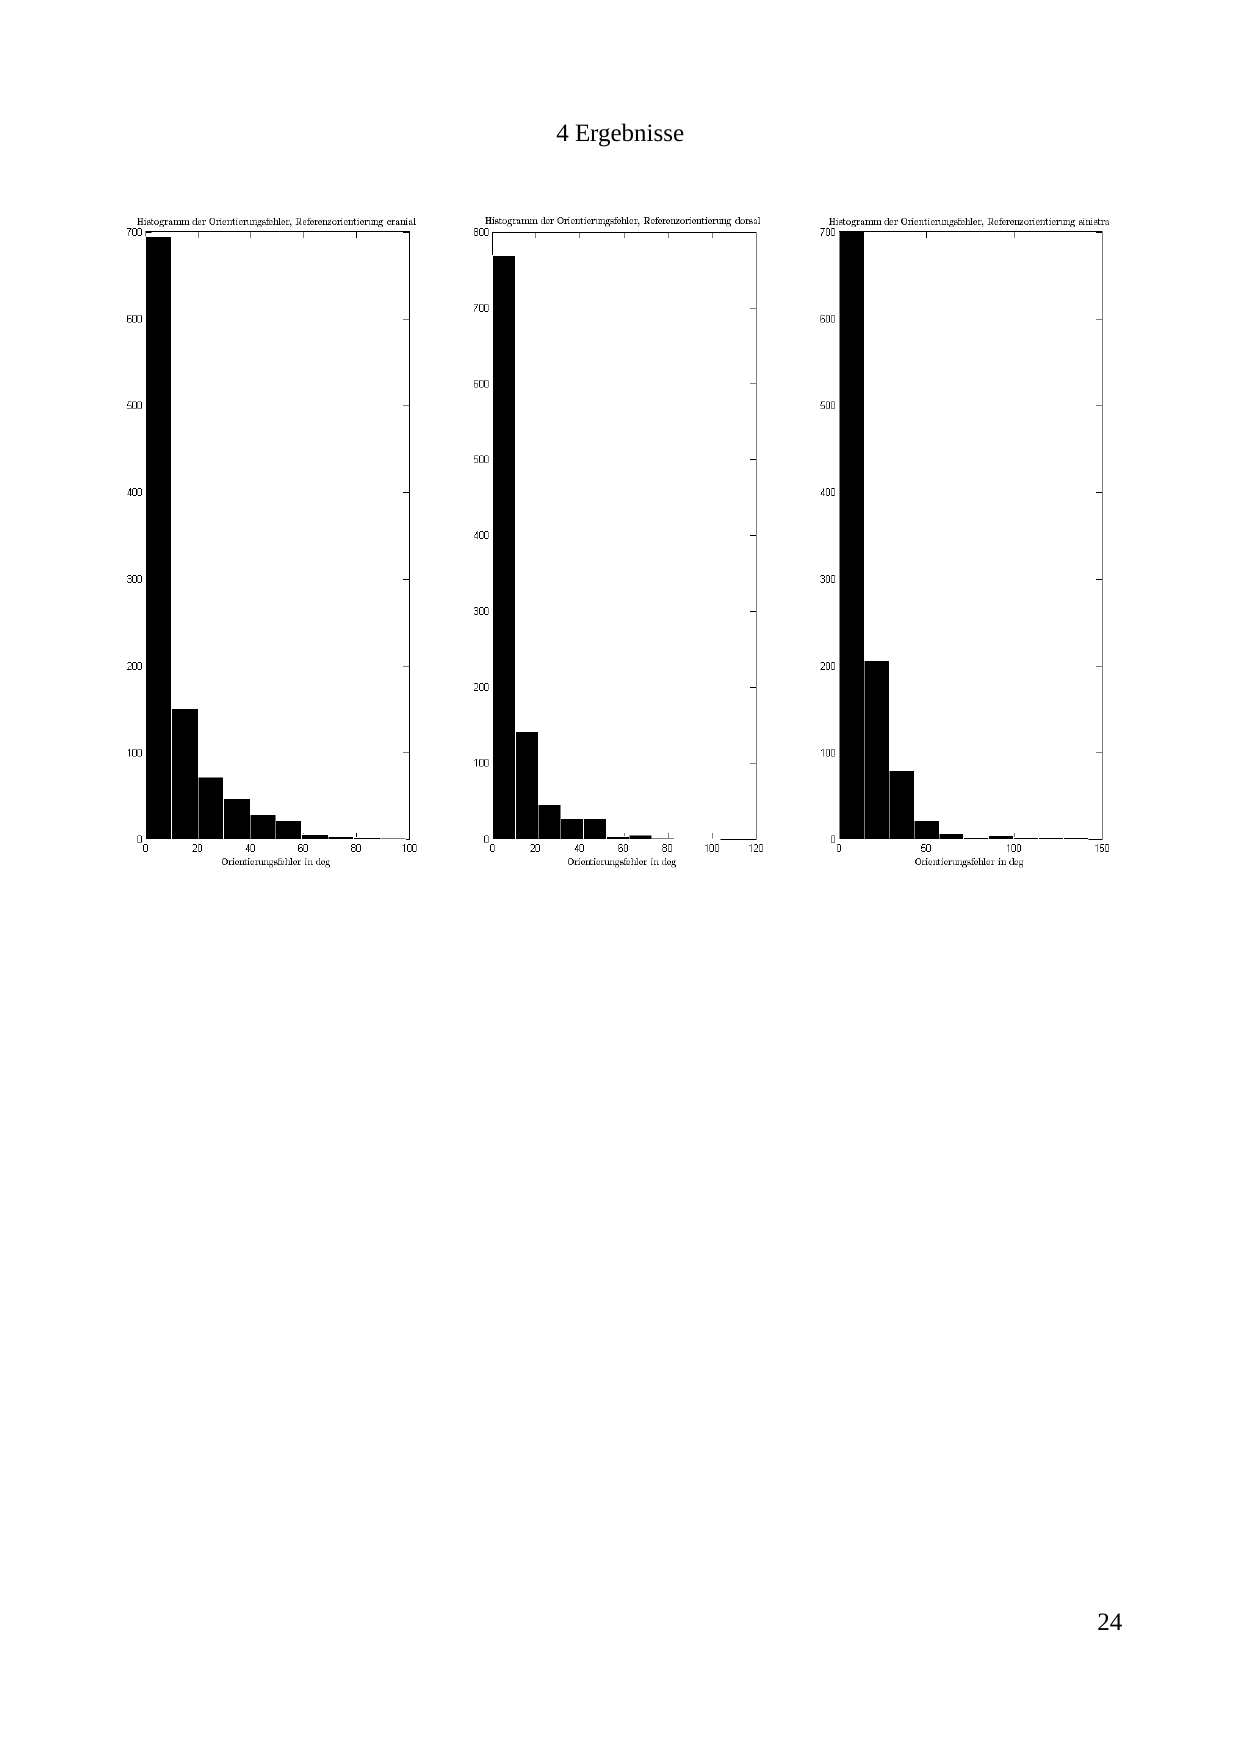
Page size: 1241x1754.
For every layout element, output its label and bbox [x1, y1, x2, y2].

picture [118, 176, 1122, 921]
